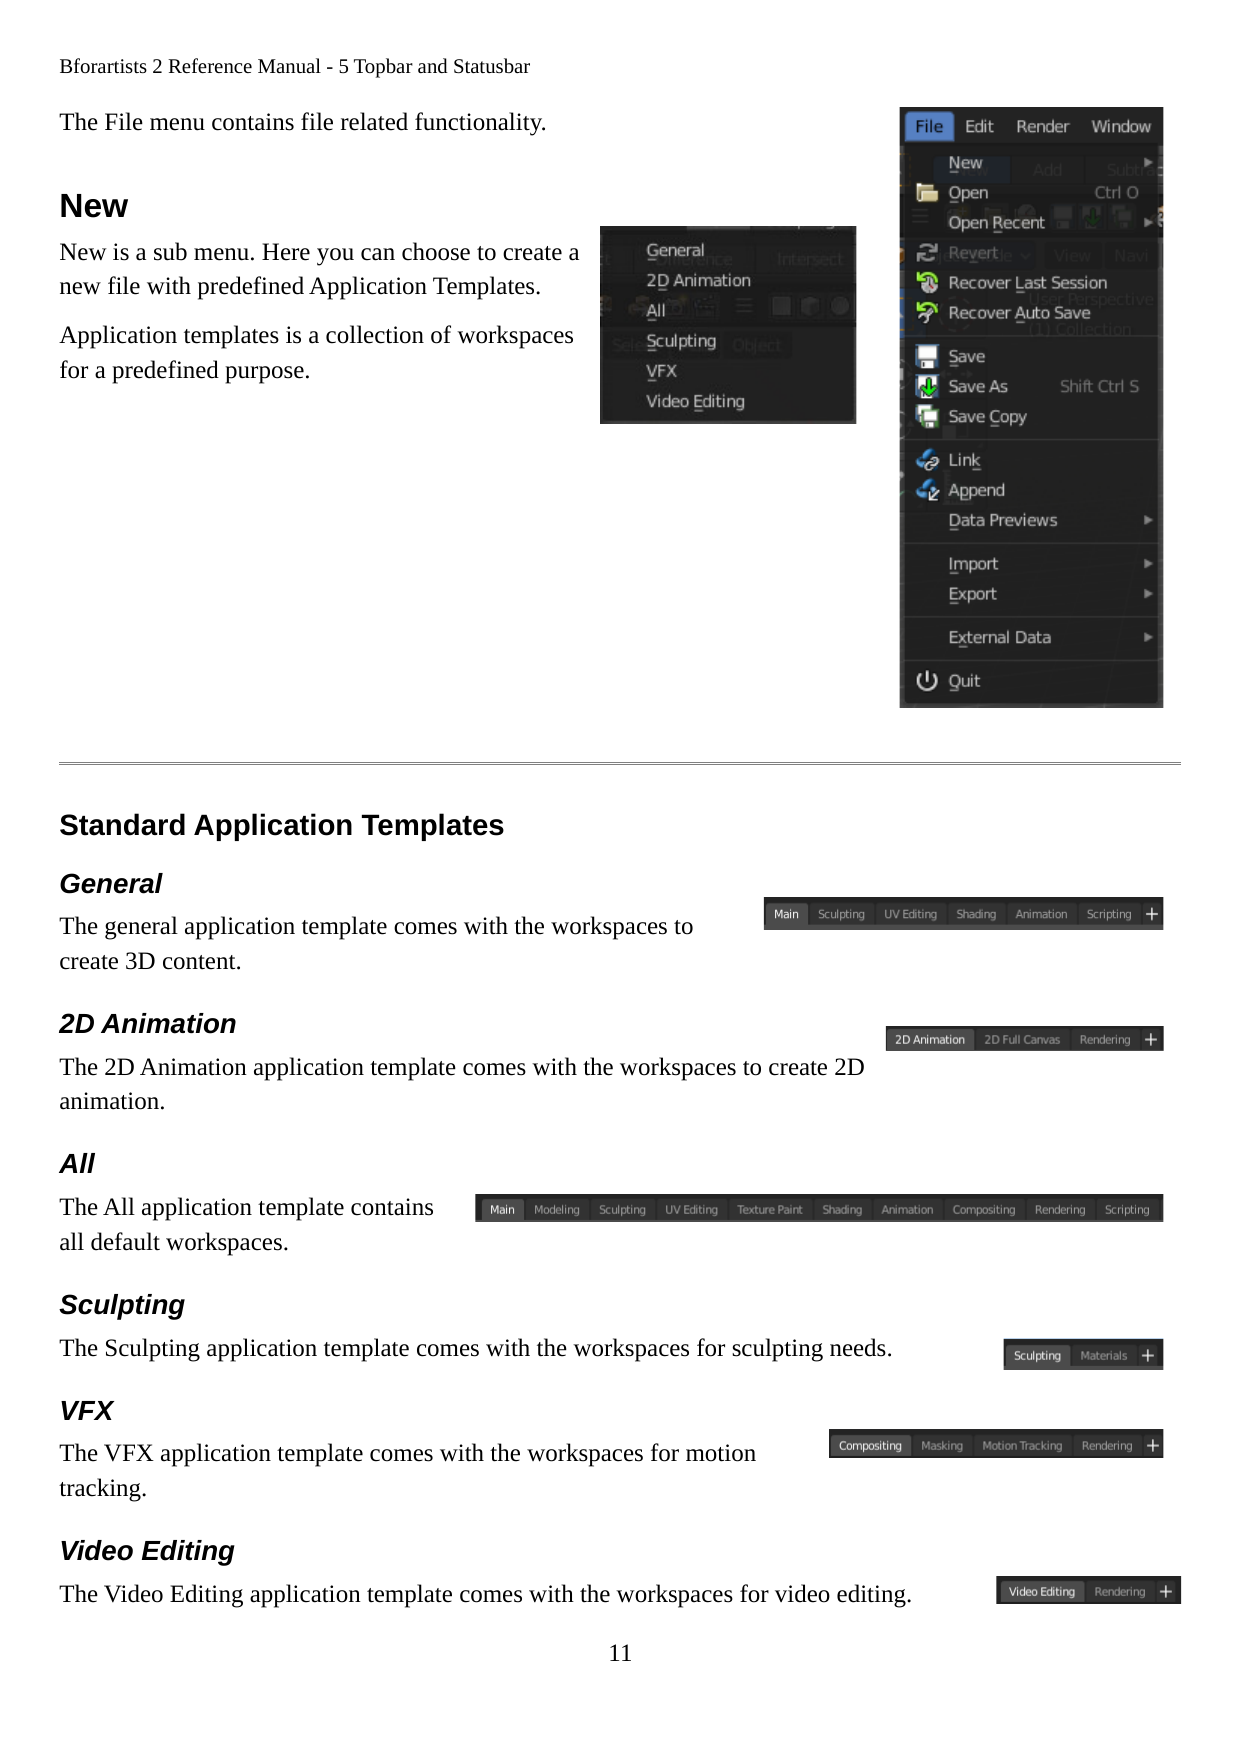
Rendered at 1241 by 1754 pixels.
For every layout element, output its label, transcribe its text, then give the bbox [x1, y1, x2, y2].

subtitle New [59, 186, 899, 224]
picture [600, 226, 857, 424]
picture [899, 107, 1164, 708]
subtitle General [59, 867, 1181, 899]
subtitle All [59, 1148, 1181, 1180]
subtitle VFX [59, 1394, 1181, 1426]
text The Sculpting application template comes with the workspaces for sculpting needs. [59, 1333, 1181, 1361]
picture [885, 1026, 1164, 1051]
text The general application template comes with the workspaces to create 3D content. [59, 911, 1181, 974]
picture [763, 897, 1164, 930]
text New is a sub menu. Here you can choose to create a new file with predefined Application Templates. [59, 237, 600, 300]
text The Video Editing application template comes with the workspaces for video editing. [59, 1579, 1181, 1608]
text [857, 321, 899, 384]
text The VFX application template comes with the workspaces for motion tracking. [59, 1438, 1181, 1502]
subtitle Video Editing [59, 1534, 1181, 1566]
text [857, 237, 899, 300]
picture [475, 1194, 1164, 1222]
picture [996, 1576, 1182, 1604]
text The File menu contains file related functionality. [59, 107, 899, 136]
subtitle Standard Application Templates [59, 808, 1181, 842]
text The All application template contains all default workspaces. [59, 1192, 1181, 1255]
subtitle Sculpting [59, 1288, 1181, 1320]
text The 2D Animation application template comes with the workspaces to create 2D animation. [59, 1052, 1181, 1115]
text Application templates is a collection of workspaces for a predefined purpose. [59, 321, 600, 384]
picture [1003, 1338, 1164, 1370]
picture [829, 1429, 1164, 1458]
subtitle 2D Animation [59, 1007, 1181, 1039]
subtitle [1164, 186, 1181, 224]
